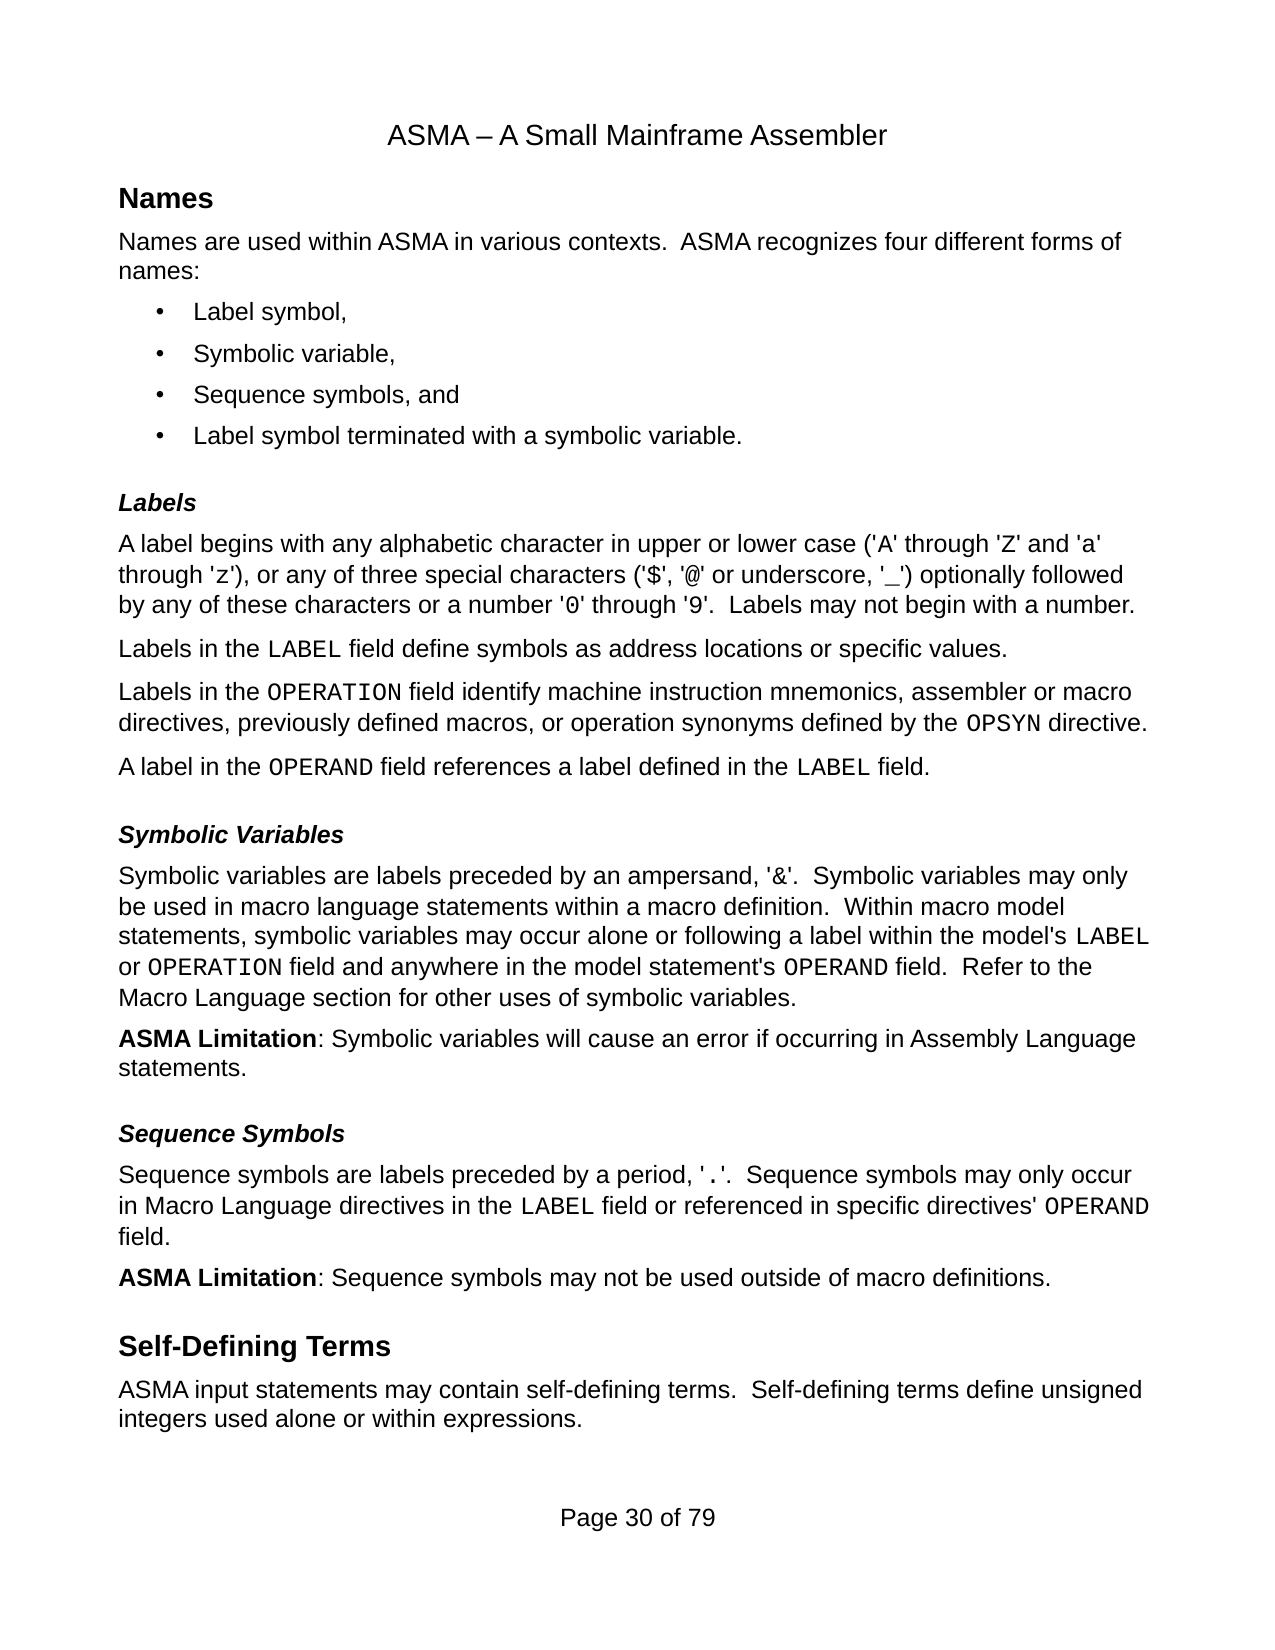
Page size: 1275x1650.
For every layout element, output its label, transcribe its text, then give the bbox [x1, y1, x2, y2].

text A label begins with any alphabetic character in upper or lower case ('A' through 'Z' and 'a' through 'z'), or any of three special characters ('$', '@' or underscore, '_') optionally followed by any of these characters or a number '0' through '9'. Labels may not begin with a number. [118, 529, 1157, 621]
text A label in the OPERAND field references a label defined in the LABEL field. [118, 752, 1157, 783]
list Symbolic variable, [156, 338, 1157, 367]
subtitle Names [118, 181, 1157, 215]
text ASMA input statements may contain self-defining terms. Self-defining terms define unsigned integers used alone or within expressions. [118, 1376, 1157, 1433]
subtitle Labels [118, 488, 1157, 516]
subtitle Symbolic Variables [118, 820, 1157, 849]
text Names are used within ASMA in various contexts. ASMA recognizes four different forms of names: [118, 227, 1157, 285]
list Label symbol terminated with a symbolic variable. [156, 421, 1157, 450]
text ASMA Limitation: Sequence symbols may not be used outside of macro definitions. [118, 1263, 1157, 1292]
text ASMA Limitation: Symbolic variables will cause an error if occurring in Assembly Language statements. [118, 1024, 1157, 1082]
text Labels in the OPERATION field identify machine instruction mnemonics, assembler or macro directives, previously defined macros, or operation synonyms defined by the OPSYN directive. [118, 677, 1157, 739]
subtitle Sequence Symbols [118, 1119, 1157, 1148]
text Symbolic variables are labels preceded by an ampersand, '&'. Symbolic variables may only be used in macro language statements within a macro definition. Within macro model statements, symbolic variables may occur alone or following a label within the model's LABEL or OPERATION field and anywhere in the model statement's OPERAND field. Refer to the Macro Language section for other uses of symbolic variables. [118, 861, 1157, 1012]
text Labels in the LABEL field define symbols as address locations or specific values. [118, 634, 1157, 665]
list Sequence symbols, and [156, 380, 1157, 409]
subtitle Self-Defining Terms [118, 1329, 1157, 1363]
text Sequence symbols are labels preceded by a period, '.'. Sequence symbols may only occur in Macro Language directives in the LABEL field or referenced in specific directives' OPERAND field. [118, 1160, 1157, 1251]
list Label symbol, [156, 297, 1157, 326]
